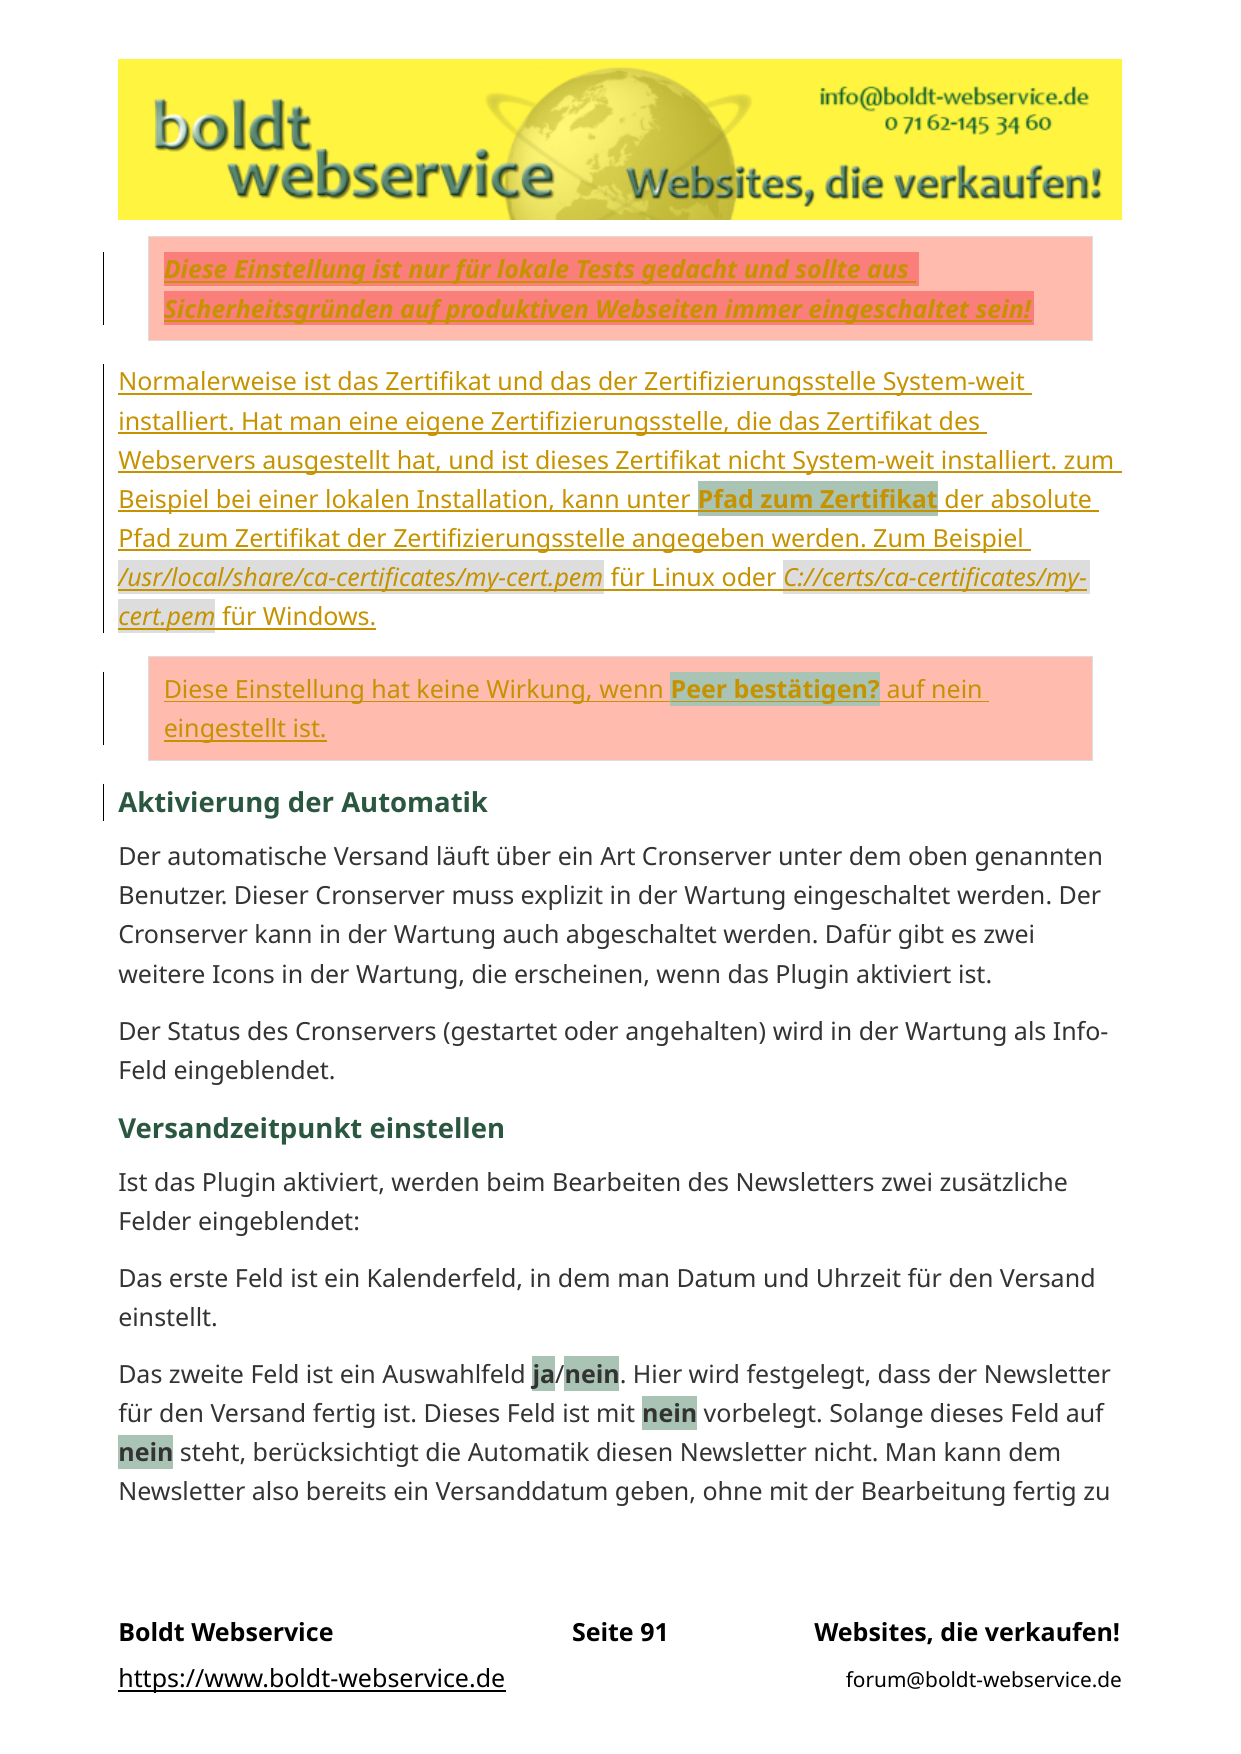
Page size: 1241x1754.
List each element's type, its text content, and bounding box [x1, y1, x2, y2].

subtitle Aktivierung der Automatik [118, 783, 1122, 821]
text Ist das Plugin aktiviert, werden beim Bearbeiten des Newsletters zwei zusätzliche Felder eingeblendet: [118, 1164, 1122, 1238]
subtitle Versandzeitpunkt einstellen [118, 1109, 1122, 1147]
text Normalerweise ist das Zertifikat und das der Zertifizierungsstelle System-weit installiert. Hat man eine eigene Zertifizierungsstelle, die das Zertifikat des Webservers ausgestellt hat, und ist dieses Zertifikat nicht System-weit installiert. zum [118, 364, 1122, 471]
text Das zweite Feld ist ein Auswahlfeld ja/nein. Hier wird festgelegt, dass der Newsletter für den Versand fertig ist. Dieses Feld ist mit nein vorbelegt. Solange dieses Feld auf nein steht, berücksichtigt die Automatik diesen Newsletter nicht. Man kann dem Newsletter also bereits ein Versanddatum geben, ohne mit der Bearbeitung fertig zu [118, 1356, 1122, 1508]
text Diese Einstellung hat keine Wirkung, wenn Peer bestätigen? auf nein eingestellt ist. [149, 657, 1092, 760]
text Beispiel bei einer lokalen Installation, kann unter Pfad zum Zertifikat der absolute Pfad zum Zertifikat der Zertifizierungsstelle angegeben werden. Zum Beispiel /usr/local/share/ca-certificates/my-cert.pem für Linux oder C://certs/ca-certificates/my-cert.pem für Windows. [118, 473, 1122, 633]
text Diese Einstellung ist nur für lokale Tests gedacht und sollte aus Sicherheitsgründen auf produktiven Webseiten immer eingeschaltet sein! [149, 237, 1092, 340]
text Das erste Feld ist ein Kalenderfeld, in dem man Datum und Uhrzeit für den Versand einstellt. [118, 1260, 1122, 1334]
text Der Status des Cronservers (gestartet oder angehalten) wird in der Wartung als Info-Feld eingeblendet. [118, 1013, 1122, 1086]
text Der automatische Versand läuft über ein Art Cronserver unter dem oben genannten Benutzer. Dieser Cronserver muss explizit in der Wartung eingeschaltet werden. Der Cronserver kann in der Wartung auch abgeschaltet werden. Dafür gibt es zwei weitere Icons in der Wartung, die erscheinen, wenn das Plugin aktiviert ist. [118, 839, 1122, 990]
picture [118, 59, 1123, 220]
